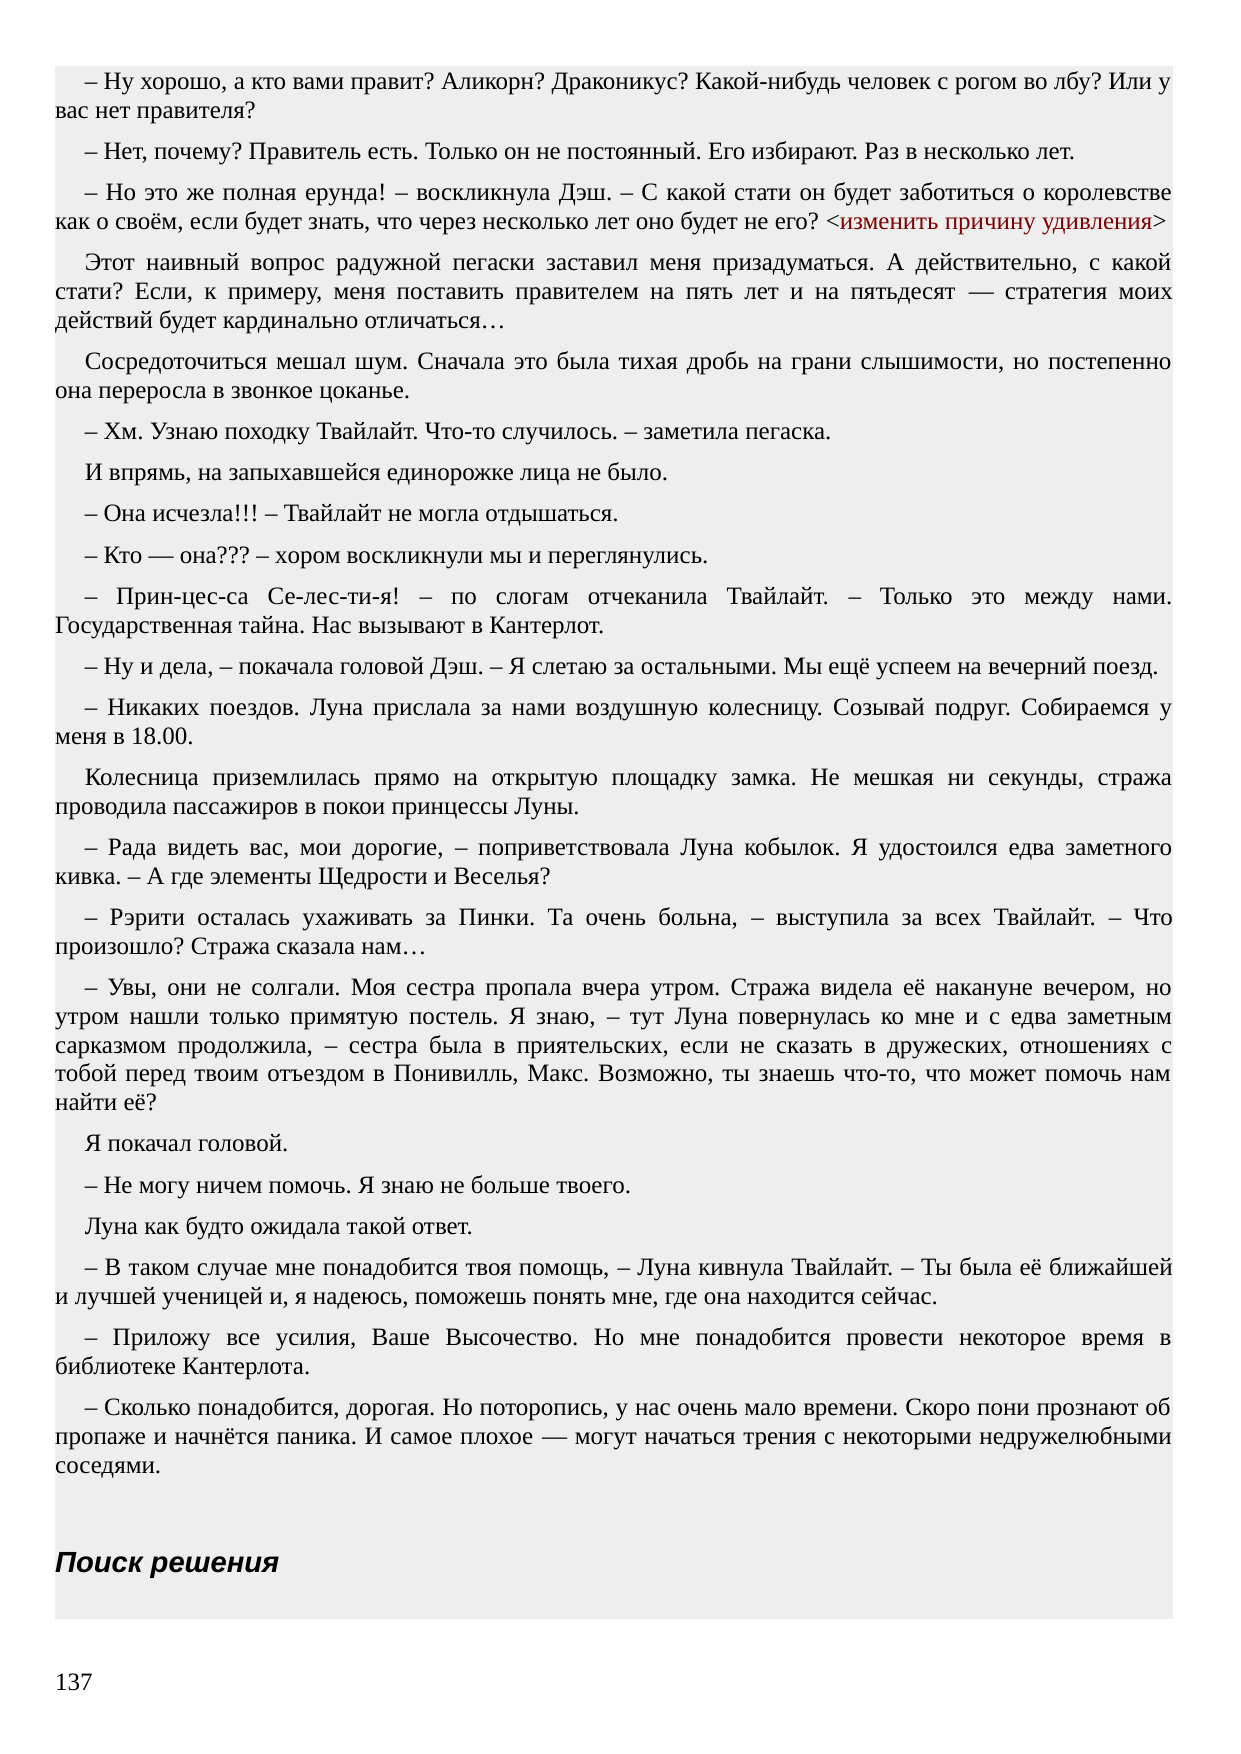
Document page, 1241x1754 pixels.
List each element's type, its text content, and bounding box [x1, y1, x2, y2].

subtitle Поиск решения [55, 1545, 1173, 1578]
text – Ну и дела, – покачала головой Дэш. – Я слетаю за остальными. Мы ещё успеем на вечерний поезд. [55, 651, 1173, 680]
text – Увы, они не солгали. Моя сестра пропала вчера утром. Стража видела её накануне вечером, но утром нашли только примятую постель. Я знаю, – тут Луна повернулась ко мне и с едва заметным сарказмом продолжила, – сестра была в приятельских, если не сказать в дружеских, отношениях с тобой перед твоим отъездом в Понивилль, Макс. Возможно, ты знаешь что-то, что может помочь нам найти её? [55, 972, 1173, 1116]
text – Рада видеть вас, мои дорогие, – поприветствовала Луна кобылок. Я удостоился едва заметного кивка. – А где элементы Щедрости и Веселья? [55, 832, 1173, 890]
text – Хм. Узнаю походку Твайлайт. Что-то случилось. – заметила пегаска. [55, 416, 1173, 445]
text – В таком случае мне понадобится твоя помощь, – Луна кивнула Твайлайт. – Ты была её ближайшей и лучшей ученицей и, я надеюсь, поможешь понять мне, где она находится сейчас. [55, 1252, 1173, 1310]
text Колесница приземлилась прямо на открытую площадку замка. Не мешкая ни секунды, стража проводила пассажиров в покои принцессы Луны. [55, 762, 1173, 820]
text – Прин-цес-са Се-лес-ти-я! – по слогам отчеканила Твайлайт. – Только это между нами. Государственная тайна. Нас вызывают в Кантерлот. [55, 581, 1173, 638]
text Этот наивный вопрос радужной пегаски заставил меня призадуматься. А действительно, с какой стати? Если, к примеру, меня поставить правителем на пять лет и на пятьдесят — стратегия моих действий будет кардинально отличаться… [55, 247, 1173, 333]
text – Она исчезла!!! – Твайлайт не могла отдышаться. [55, 498, 1173, 527]
text – Но это же полная ерунда! – воскликнула Дэш. – С какой стати он будет заботиться о королевстве как о своём, если будет знать, что через несколько лет оно будет не его? <изменить причину удивления> [55, 177, 1173, 235]
text Я покачал головой. [55, 1128, 1173, 1157]
text – Ну хорошо, а кто вами правит? Аликорн? Драконикус? Какой-нибудь человек с рогом во лбу? Или у вас нет правителя? [55, 66, 1173, 123]
text – Кто — она??? – хором воскликнули мы и переглянулись. [55, 540, 1173, 568]
text – Сколько понадобится, дорогая. Но поторопись, у нас очень мало времени. Скоро пони прознают об пропаже и начнётся паника. И самое плохое — могут начаться трения с некоторыми недружелюбными соседями. [55, 1392, 1173, 1478]
text – Приложу все усилия, Ваше Высочество. Но мне понадобится провести некоторое время в библиотеке Кантерлота. [55, 1322, 1173, 1380]
text И впрямь, на запыхавшейся единорожке лица не было. [55, 457, 1173, 486]
text – Никаких поездов. Луна прислала за нами воздушную колесницу. Созывай подруг. Собираемся у меня в 18.00. [55, 692, 1173, 750]
text – Не могу ничем помочь. Я знаю не больше твоего. [55, 1170, 1173, 1198]
text Луна как будто ожидала такой ответ. [55, 1211, 1173, 1240]
text Сосредоточиться мешал шум. Сначала это была тихая дробь на грани слышимости, но постепенно она переросла в звонкое цоканье. [55, 346, 1173, 403]
text – Нет, почему? Правитель есть. Только он не постоянный. Его избирают. Раз в несколько лет. [55, 136, 1173, 165]
text – Рэрити осталась ухаживать за Пинки. Та очень больна, – выступила за всех Твайлайт. – Что произошло? Стража сказала нам… [55, 902, 1173, 960]
